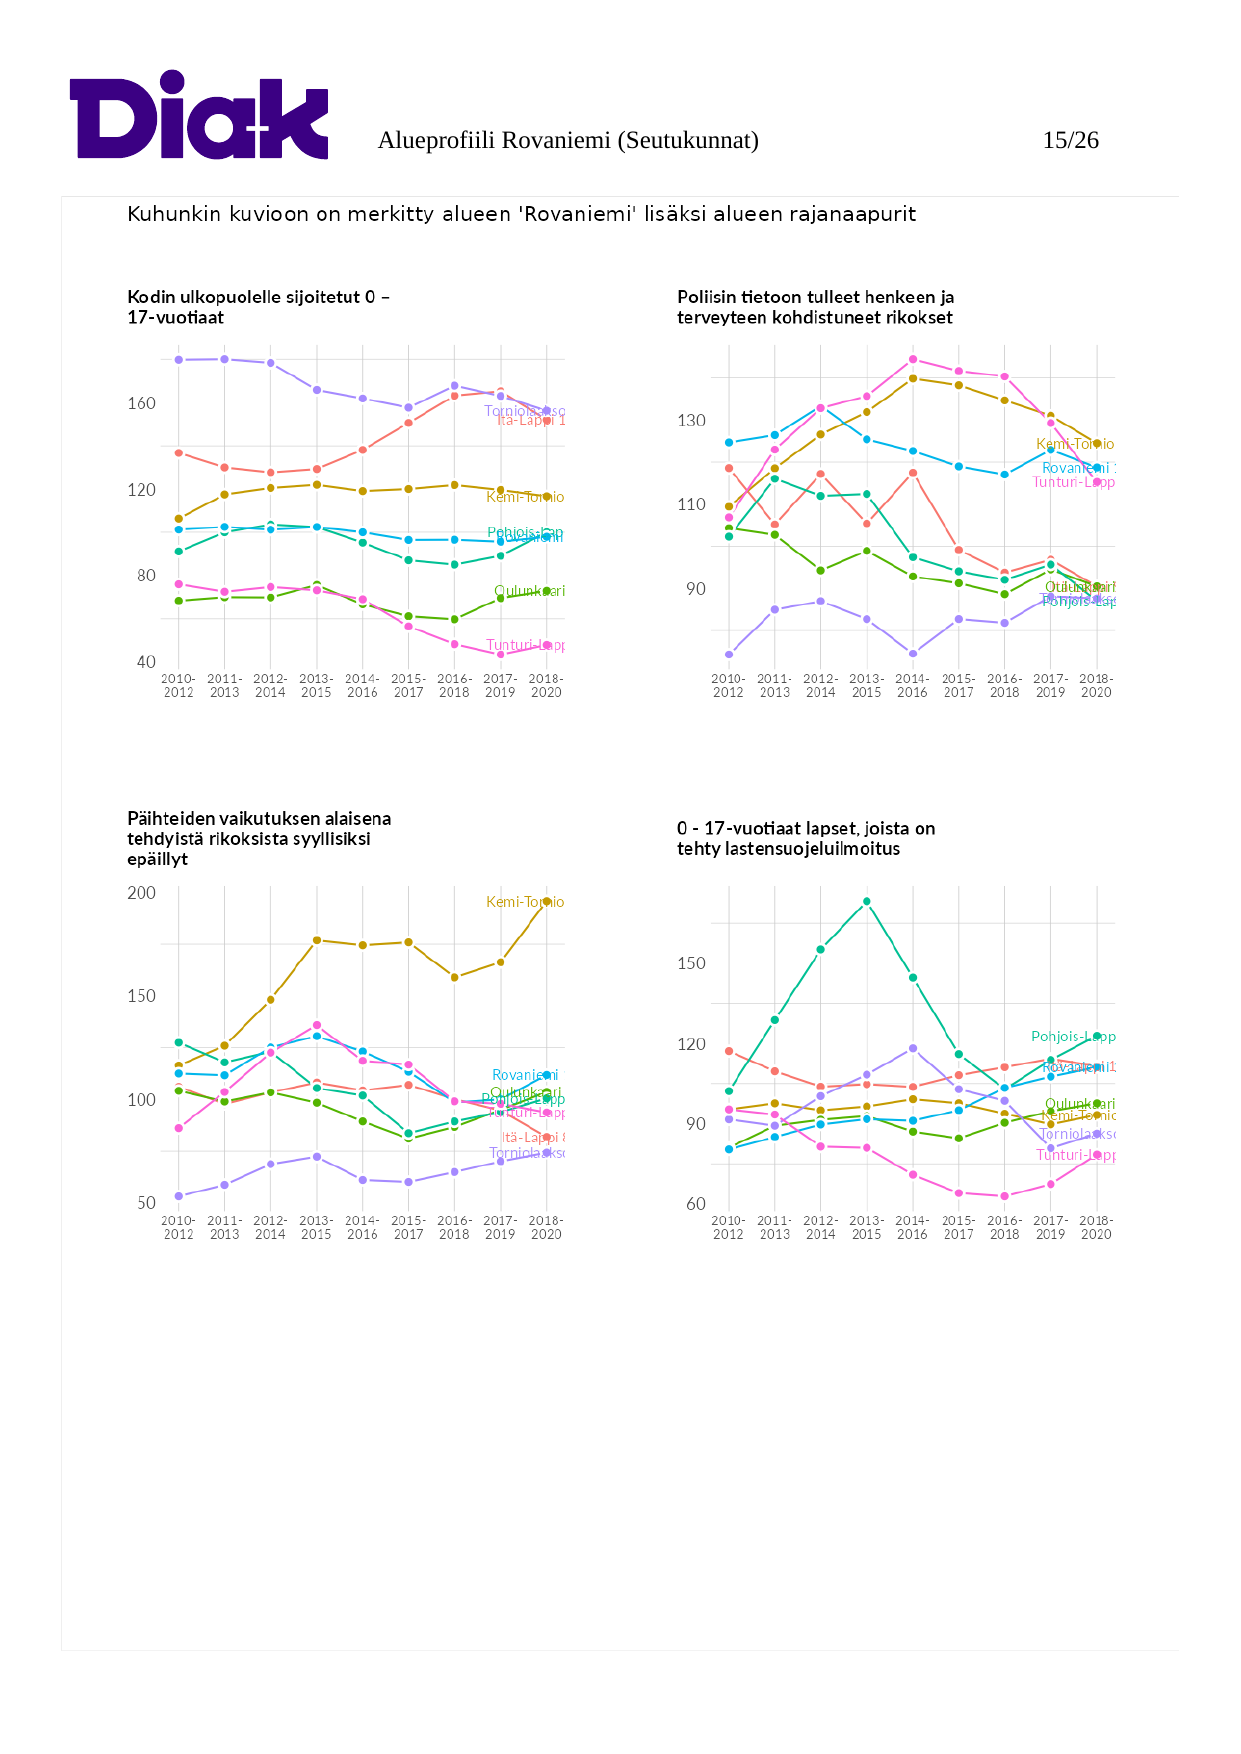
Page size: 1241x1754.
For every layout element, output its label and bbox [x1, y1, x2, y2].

picture [61, 196, 1179, 1651]
